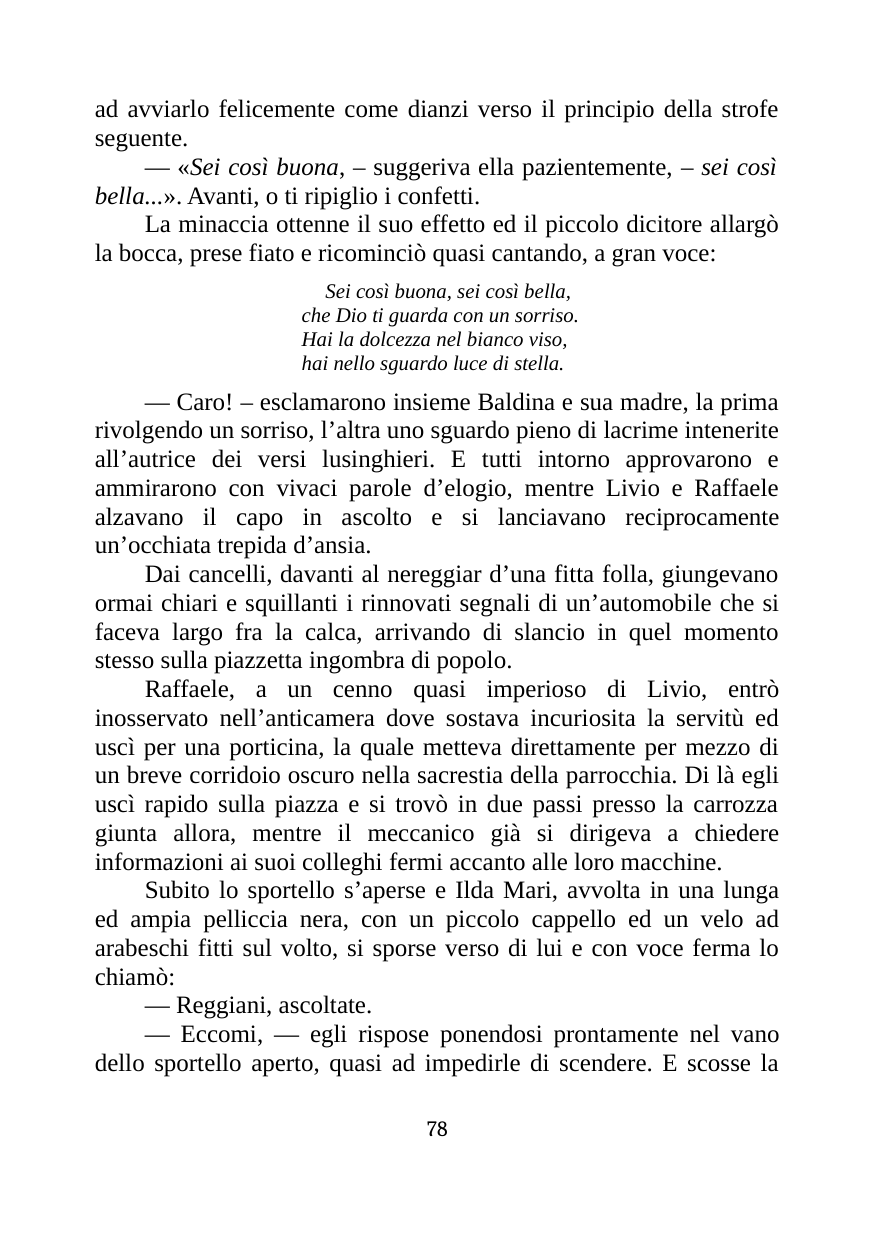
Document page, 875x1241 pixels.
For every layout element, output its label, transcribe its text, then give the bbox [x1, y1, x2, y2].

text Dai cancelli, davanti al nereggiar d’una fitta folla, giungevano ormai chiari e squillanti i rinnovati segnali di un’automobile che si faceva largo fra la calca, arrivando di slancio in quel momento stesso sulla piazzetta ingombra di popolo. [94, 559, 779, 674]
text — «Sei così buona, – suggeriva ella pazientemente, – sei così bella...». Avanti, o ti ripiglio i confetti. [94, 152, 779, 209]
text ad avviarlo felicemente come dianzi verso il principio della strofe seguente. [94, 94, 779, 152]
text Subito lo sportello s’aperse e Ilda Mari, avvolta in una lunga ed ampia pelliccia nera, con un piccolo cappello ed un velo ad arabeschi fitti sul volto, si sporse verso di lui e con voce ferma lo chiamò: [94, 876, 779, 991]
text Sei così buona, sei così bella, [283, 279, 679, 303]
text — Caro! – esclamarono insieme Baldina e sua madre, la prima rivolgendo un sorriso, l’altra uno sguardo pieno di lacrime intenerite all’autrice dei versi lusinghieri. E tutti intorno approvarono e ammirarono con vivaci parole d’elogio, mentre Livio e Raffaele alzavano il capo in ascolto e si lanciavano reciprocamente un’occhiata trepida d’ansia. [94, 387, 779, 559]
text che Dio ti guarda con un sorriso. [260, 303, 679, 327]
text hai nello sguardo luce di stella. [260, 351, 679, 375]
text — Reggiani, ascoltate. [94, 991, 779, 1019]
text Hai la dolcezza nel bianco viso, [260, 327, 679, 351]
text La minaccia ottenne il suo effetto ed il piccolo dicitore allargò la bocca, prese fiato e ricominciò quasi cantando, a gran voce: [94, 209, 779, 267]
text — Eccomi, — egli rispose ponendosi prontamente nel vano dello sportello aperto, quasi ad impedirle di scendere. E scosse la [94, 1019, 779, 1077]
text Raffaele, a un cenno quasi imperioso di Livio, entrò inosservato nell’anticamera dove sostava incuriosita la servitù ed uscì per una porticina, la quale metteva direttamente per mezzo di un breve corridoio oscuro nella sacrestia della parrocchia. Di là egli uscì rapido sulla piazza e si trovò in due passi presso la carrozza giunta allora, mentre il meccanico già si dirigeva a chiedere informazioni ai suoi colleghi fermi accanto alle loro macchine. [94, 674, 779, 876]
